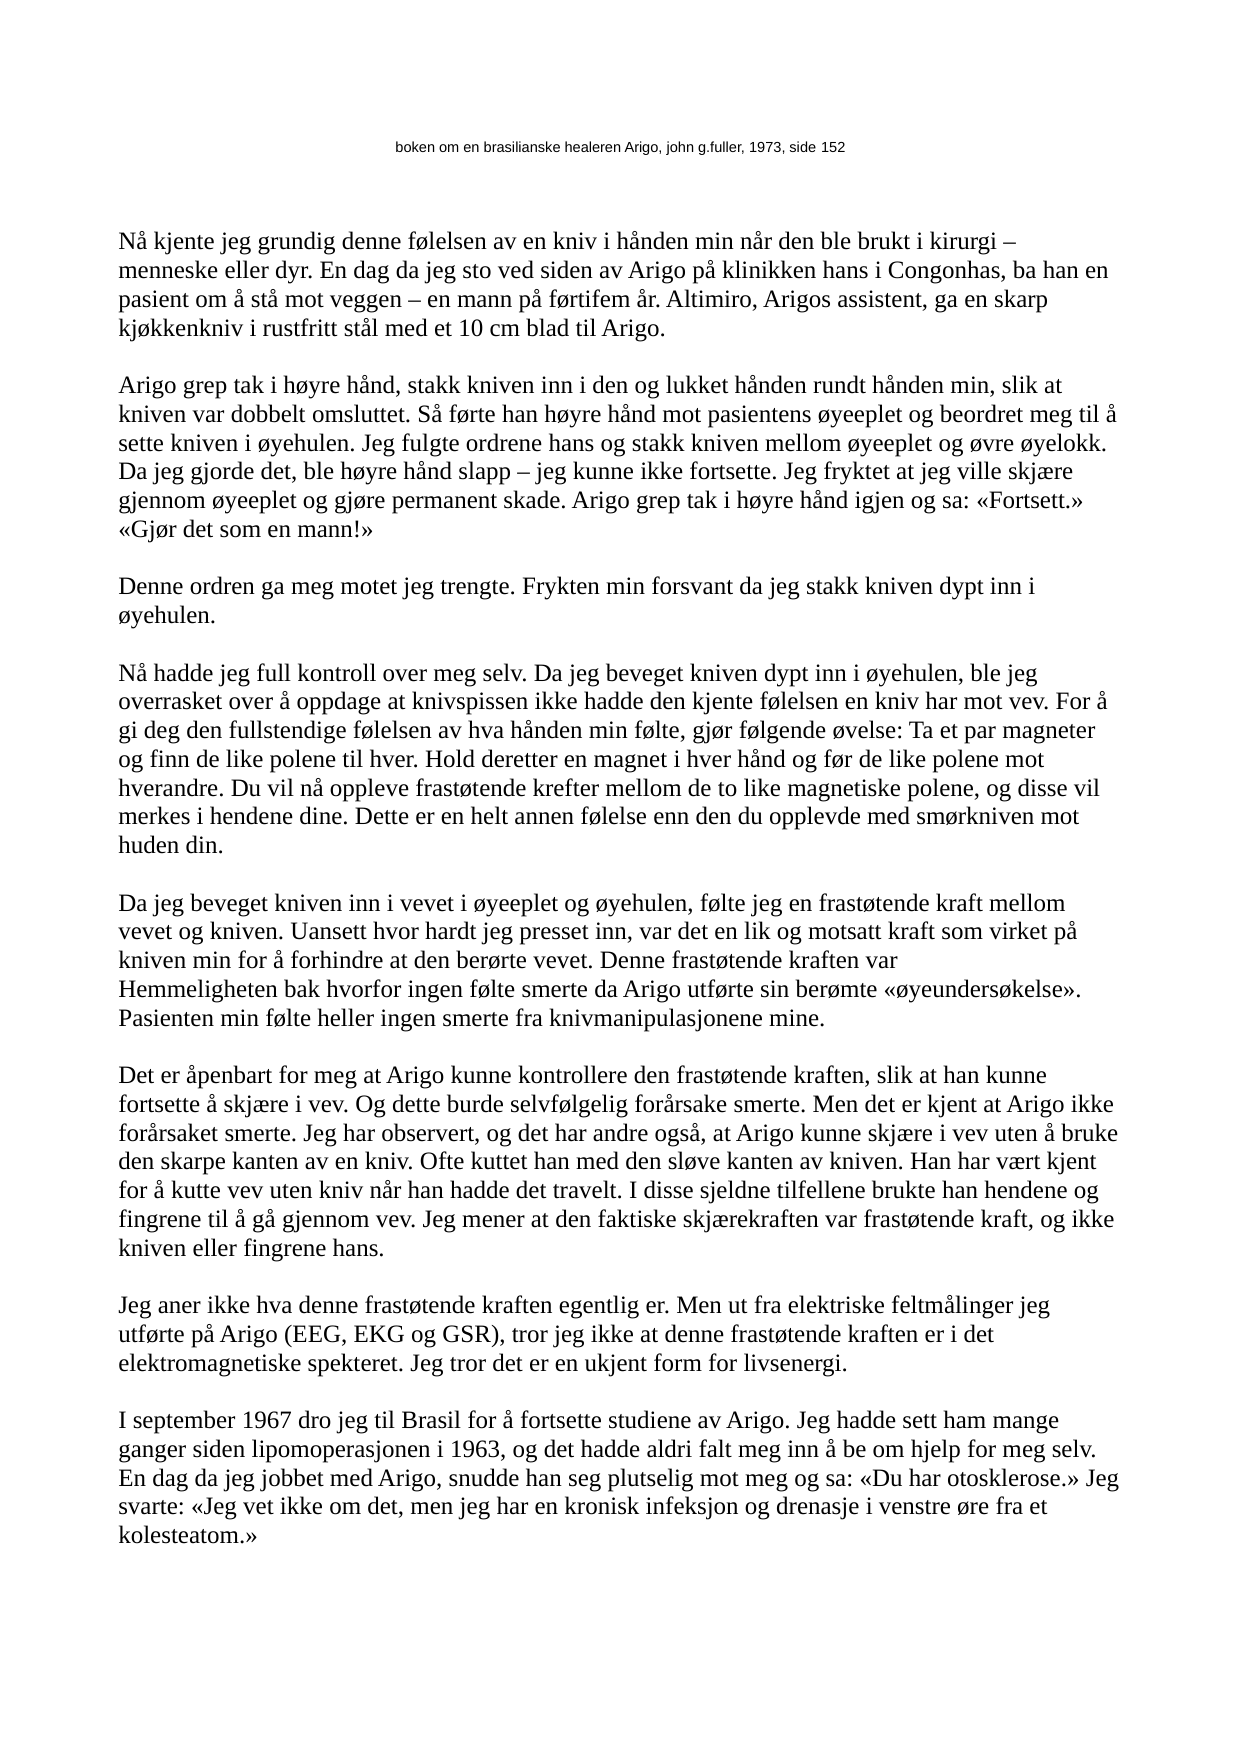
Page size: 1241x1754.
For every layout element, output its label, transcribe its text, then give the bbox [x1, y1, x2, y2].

text Da jeg beveget kniven inn i vevet i øyeeplet og øyehulen, følte jeg en frastøtende kraft mellom vevet og kniven. Uansett hvor hardt jeg presset inn, var det en lik og motsatt kraft som virket på kniven min for å forhindre at den berørte vevet. Denne frastøtende kraften var [118, 888, 1122, 974]
text Det er åpenbart for meg at Arigo kunne kontrollere den frastøtende kraften, slik at han kunne fortsette å skjære i vev. Og dette burde selvfølgelig forårsake smerte. Men det er kjent at Arigo ikke forårsaket smerte. Jeg har observert, og det har andre også, at Arigo kunne skjære i vev uten å bruke den skarpe kanten av en kniv. Ofte kuttet han med den sløve kanten av kniven. Han har vært kjent for å kutte vev uten kniv når han hadde det travelt. I disse sjeldne tilfellene brukte han hendene og fingrene til å gå gjennom vev. Jeg mener at den faktiske skjærekraften var frastøtende kraft, og ikke kniven eller fingrene hans. [118, 1060, 1122, 1261]
text Arigo grep tak i høyre hånd, stakk kniven inn i den og lukket hånden rundt hånden min, slik at kniven var dobbelt omsluttet. Så førte han høyre hånd mot pasientens øyeeplet og beordret meg til å sette kniven i øyehulen. Jeg fulgte ordrene hans og stakk kniven mellom øyeeplet og øvre øyelokk. Da jeg gjorde det, ble høyre hånd slapp – jeg kunne ikke fortsette. Jeg fryktet at jeg ville skjære gjennom øyeeplet og gjøre permanent skade. Arigo grep tak i høyre hånd igjen og sa: «Fortsett.» «Gjør det som en mann!» [118, 370, 1122, 543]
text Nå hadde jeg full kontroll over meg selv. Da jeg beveget kniven dypt inn i øyehulen, ble jeg overrasket over å oppdage at knivspissen ikke hadde den kjente følelsen en kniv har mot vev. For å gi deg den fullstendige følelsen av hva hånden min følte, gjør følgende øvelse: Ta et par magneter og finn de like polene til hver. Hold deretter en magnet i hver hånd og før de like polene mot hverandre. Du vil nå oppleve frastøtende krefter mellom de to like magnetiske polene, og disse vil merkes i hendene dine. Dette er en helt annen følelse enn den du opplevde med smørkniven mot huden din. [118, 658, 1122, 859]
text Hemmeligheten bak hvorfor ingen følte smerte da Arigo utførte sin berømte «øyeundersøkelse». Pasienten min følte heller ingen smerte fra knivmanipulasjonene mine. [118, 974, 1122, 1031]
text I september 1967 dro jeg til Brasil for å fortsette studiene av Arigo. Jeg hadde sett ham mange ganger siden lipomoperasjonen i 1963, og det hadde aldri falt meg inn å be om hjelp for meg selv. En dag da jeg jobbet med Arigo, snudde han seg plutselig mot meg og sa: «Du har otosklerose.» Jeg svarte: «Jeg vet ikke om det, men jeg har en kronisk infeksjon og drenasje i venstre øre fra et kolesteatom.» [118, 1405, 1122, 1549]
text Jeg aner ikke hva denne frastøtende kraften egentlig er. Men ut fra elektriske feltmålinger jeg utførte på Arigo (EEG, EKG og GSR), tror jeg ikke at denne frastøtende kraften er i det elektromagnetiske spekteret. Jeg tror det er en ukjent form for livsenergi. [118, 1290, 1122, 1376]
text Denne ordren ga meg motet jeg trengte. Frykten min forsvant da jeg stakk kniven dypt inn i øyehulen. [118, 571, 1122, 629]
text Nå kjente jeg grundig denne følelsen av en kniv i hånden min når den ble brukt i kirurgi – menneske eller dyr. En dag da jeg sto ved siden av Arigo på klinikken hans i Congonhas, ba han en pasient om å stå mot veggen – en mann på førtifem år. Altimiro, Arigos assistent, ga en skarp kjøkkenkniv i rustfritt stål med et 10 cm blad til Arigo. [118, 226, 1122, 341]
